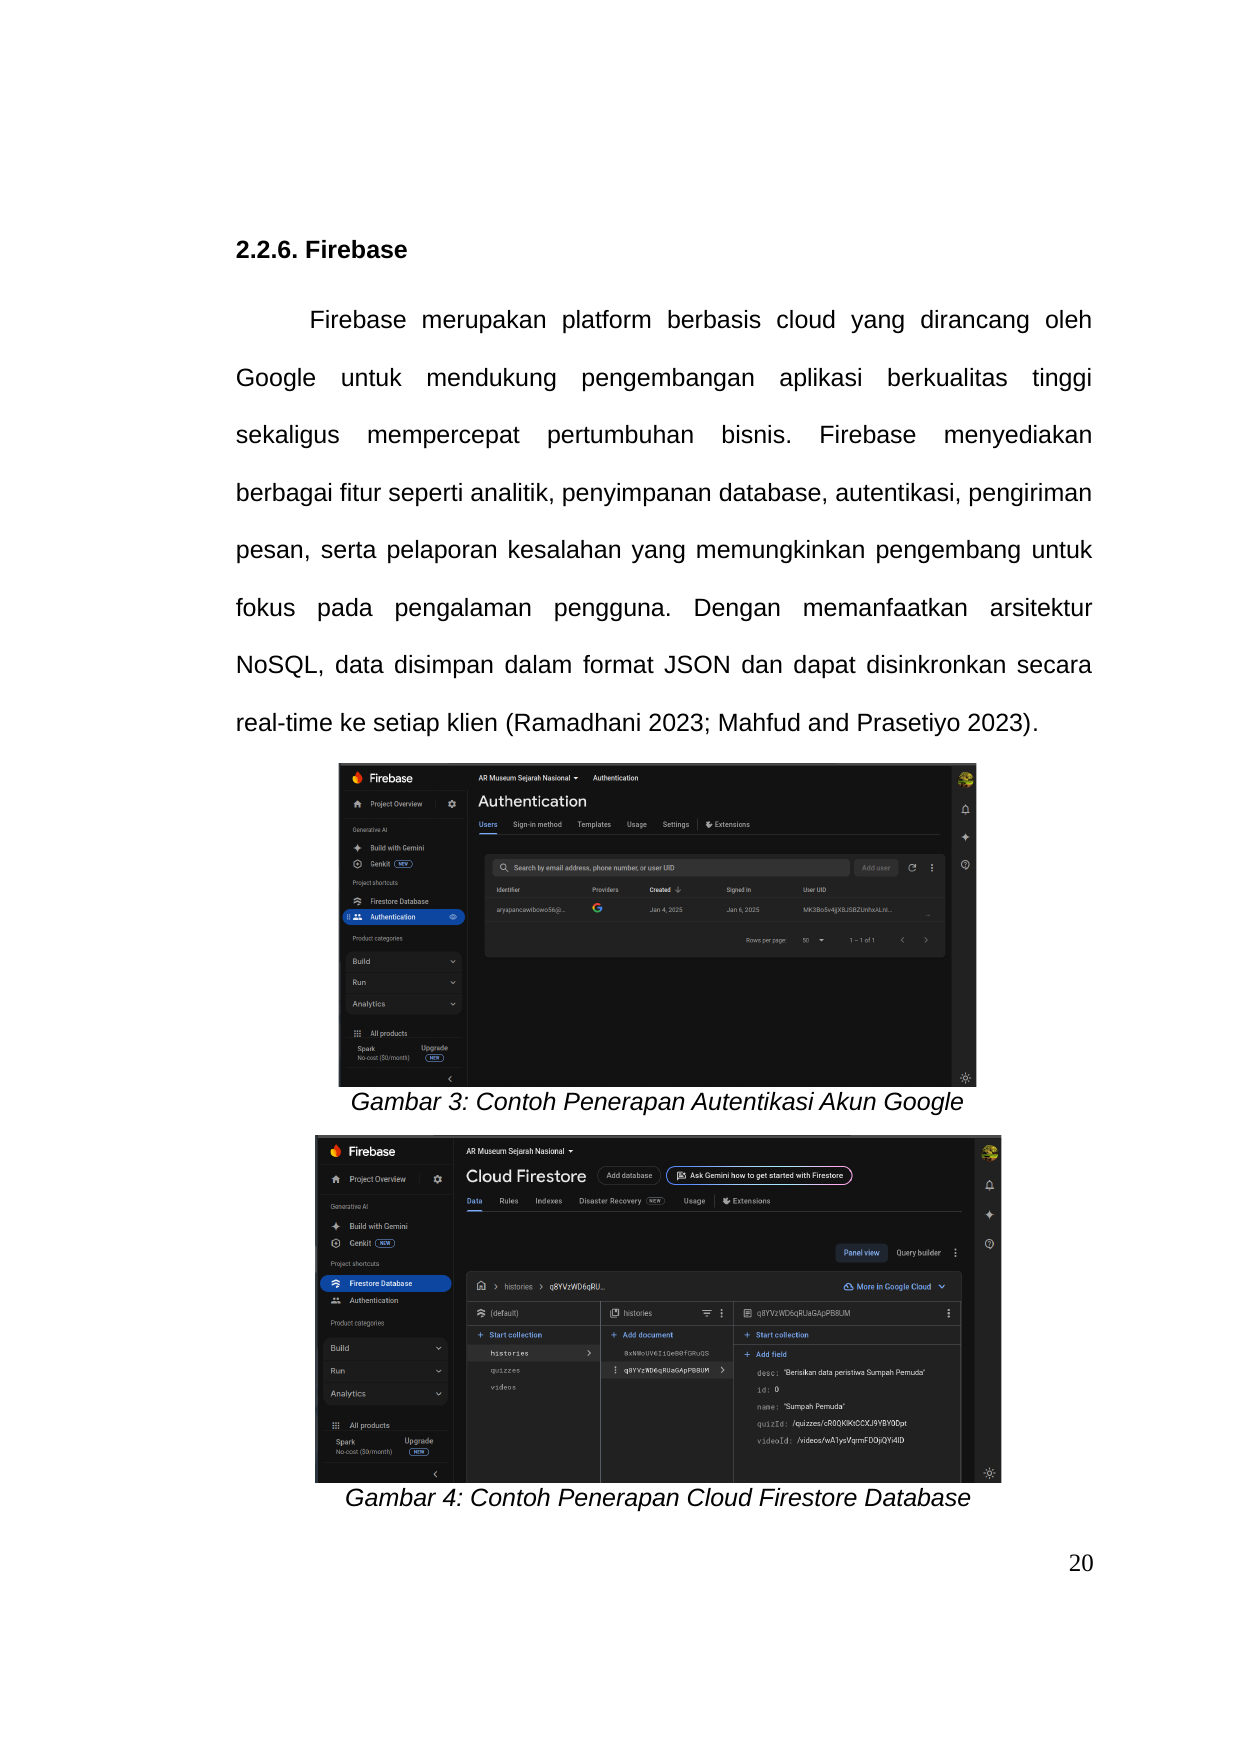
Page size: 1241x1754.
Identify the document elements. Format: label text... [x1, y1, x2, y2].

text Gambar 3: Contoh Penerapan Autentikasi Akun Google [338, 1087, 977, 1116]
picture [338, 763, 977, 1087]
text Gambar 4: Contoh Penerapan Cloud Firestore Database [315, 1483, 1002, 1512]
picture [315, 1135, 1002, 1483]
subtitle 2.2.6. Firebase [236, 236, 1093, 264]
text Firebase merupakan platform berbasis cloud yang dirancang oleh Google untuk mendukung pengembangan aplikasi berkualitas tinggi sekaligus mempercepat pertumbuhan bisnis. Firebase menyediakan berbagai fitur seperti analitik, penyimpanan database, autentikasi, pengiriman pesan, serta pelaporan kesalahan yang memungkinkan pengembang untuk fokus pada pengalaman pengguna. Dengan memanfaatkan arsitektur NoSQL, data disimpan dalam format JSON dan dapat disinkronkan secara real-time ke setiap klien (Ramadhani 2023; Mahfud and Prasetiyo 2023). [236, 306, 1093, 737]
